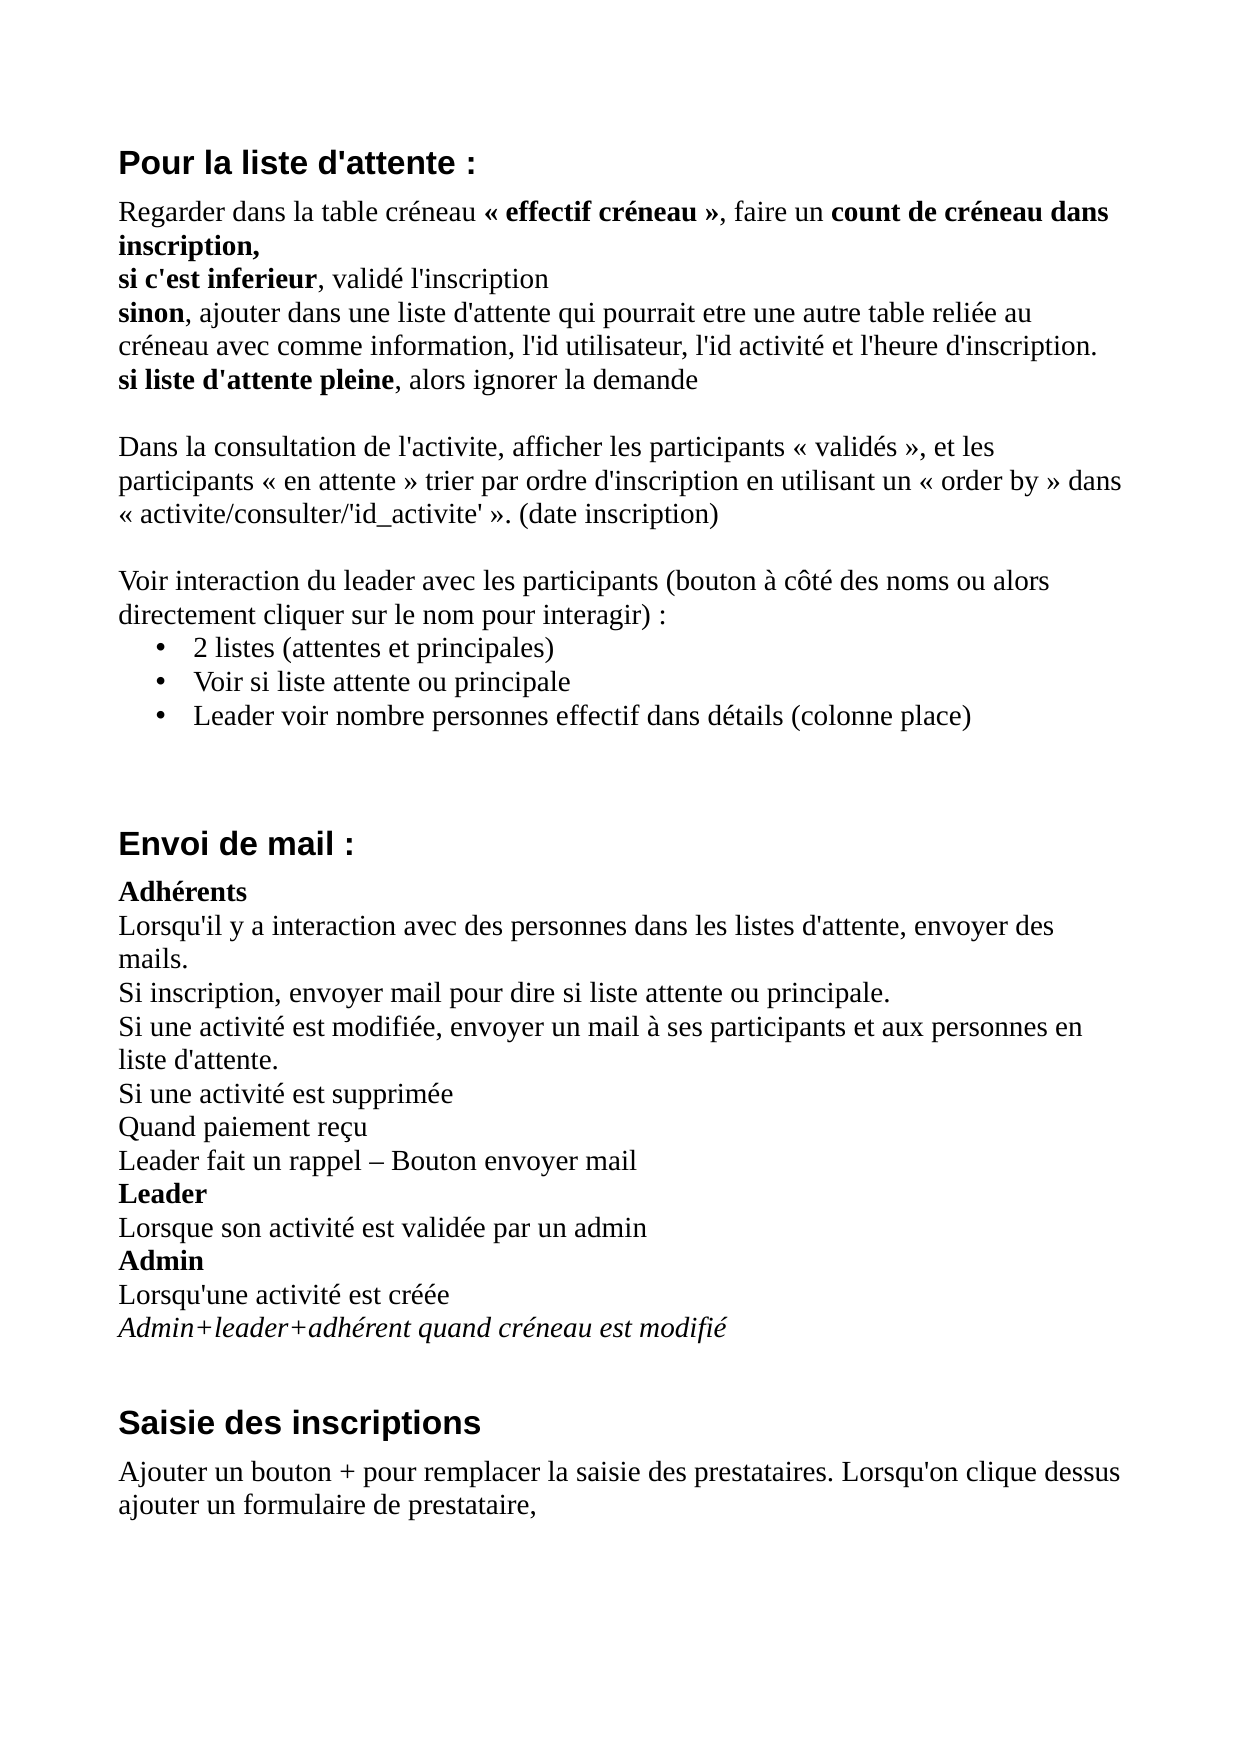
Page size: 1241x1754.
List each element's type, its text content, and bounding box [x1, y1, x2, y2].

text Admin [118, 1243, 1122, 1277]
text Leader fait un rappel – Bouton envoyer mail [118, 1143, 1122, 1176]
text Adhérents [118, 874, 1122, 908]
text Dans la consultation de l'activite, afficher les participants « validés », et les participants « en attente » trier par ordre d'inscription en utilisant un « order by » dans « activite/consulter/'id_activite' ». (date inscription) [118, 429, 1122, 530]
list Leader voir nombre personnes effectif dans détails (colonne place) [156, 698, 1122, 731]
text Lorsqu'il y a interaction avec des personnes dans les listes d'attente, envoyer des mails. [118, 908, 1122, 975]
text Quand paiement reçu [118, 1109, 1122, 1143]
text Regarder dans la table créneau « effectif créneau », faire un count de créneau dans inscription, [118, 194, 1122, 261]
subtitle Envoi de mail : [118, 823, 1122, 862]
text Voir interaction du leader avec les participants (bouton à côté des noms ou alors directement cliquer sur le nom pour interagir) : [118, 563, 1122, 630]
text si liste d'attente pleine, alors ignorer la demande [118, 362, 1122, 396]
list Voir si liste attente ou principale [156, 664, 1122, 698]
text Si une activité est supprimée [118, 1076, 1122, 1109]
subtitle Saisie des inscriptions [118, 1403, 1122, 1441]
text Lorsque son activité est validée par un admin [118, 1210, 1122, 1243]
list 2 listes (attentes et principales) [156, 630, 1122, 664]
text Admin+leader+adhérent quand créneau est modifié [118, 1311, 1122, 1344]
text Ajouter un bouton + pour remplacer la saisie des prestataires. Lorsqu'on clique dessus ajouter un formulaire de prestataire, [118, 1454, 1122, 1521]
text Si inscription, envoyer mail pour dire si liste attente ou principale. [118, 975, 1122, 1009]
text Si une activité est modifiée, envoyer un mail à ses participants et aux personnes en liste d'attente. [118, 1009, 1122, 1076]
text si c'est inferieur, validé l'inscription [118, 261, 1122, 295]
text Leader [118, 1176, 1122, 1210]
text Lorsqu'une activité est créée [118, 1277, 1122, 1311]
text sinon, ajouter dans une liste d'attente qui pourrait etre une autre table reliée au créneau avec comme information, l'id utilisateur, l'id activité et l'heure d'inscription. [118, 295, 1122, 362]
subtitle Pour la liste d'attente : [118, 143, 1122, 182]
